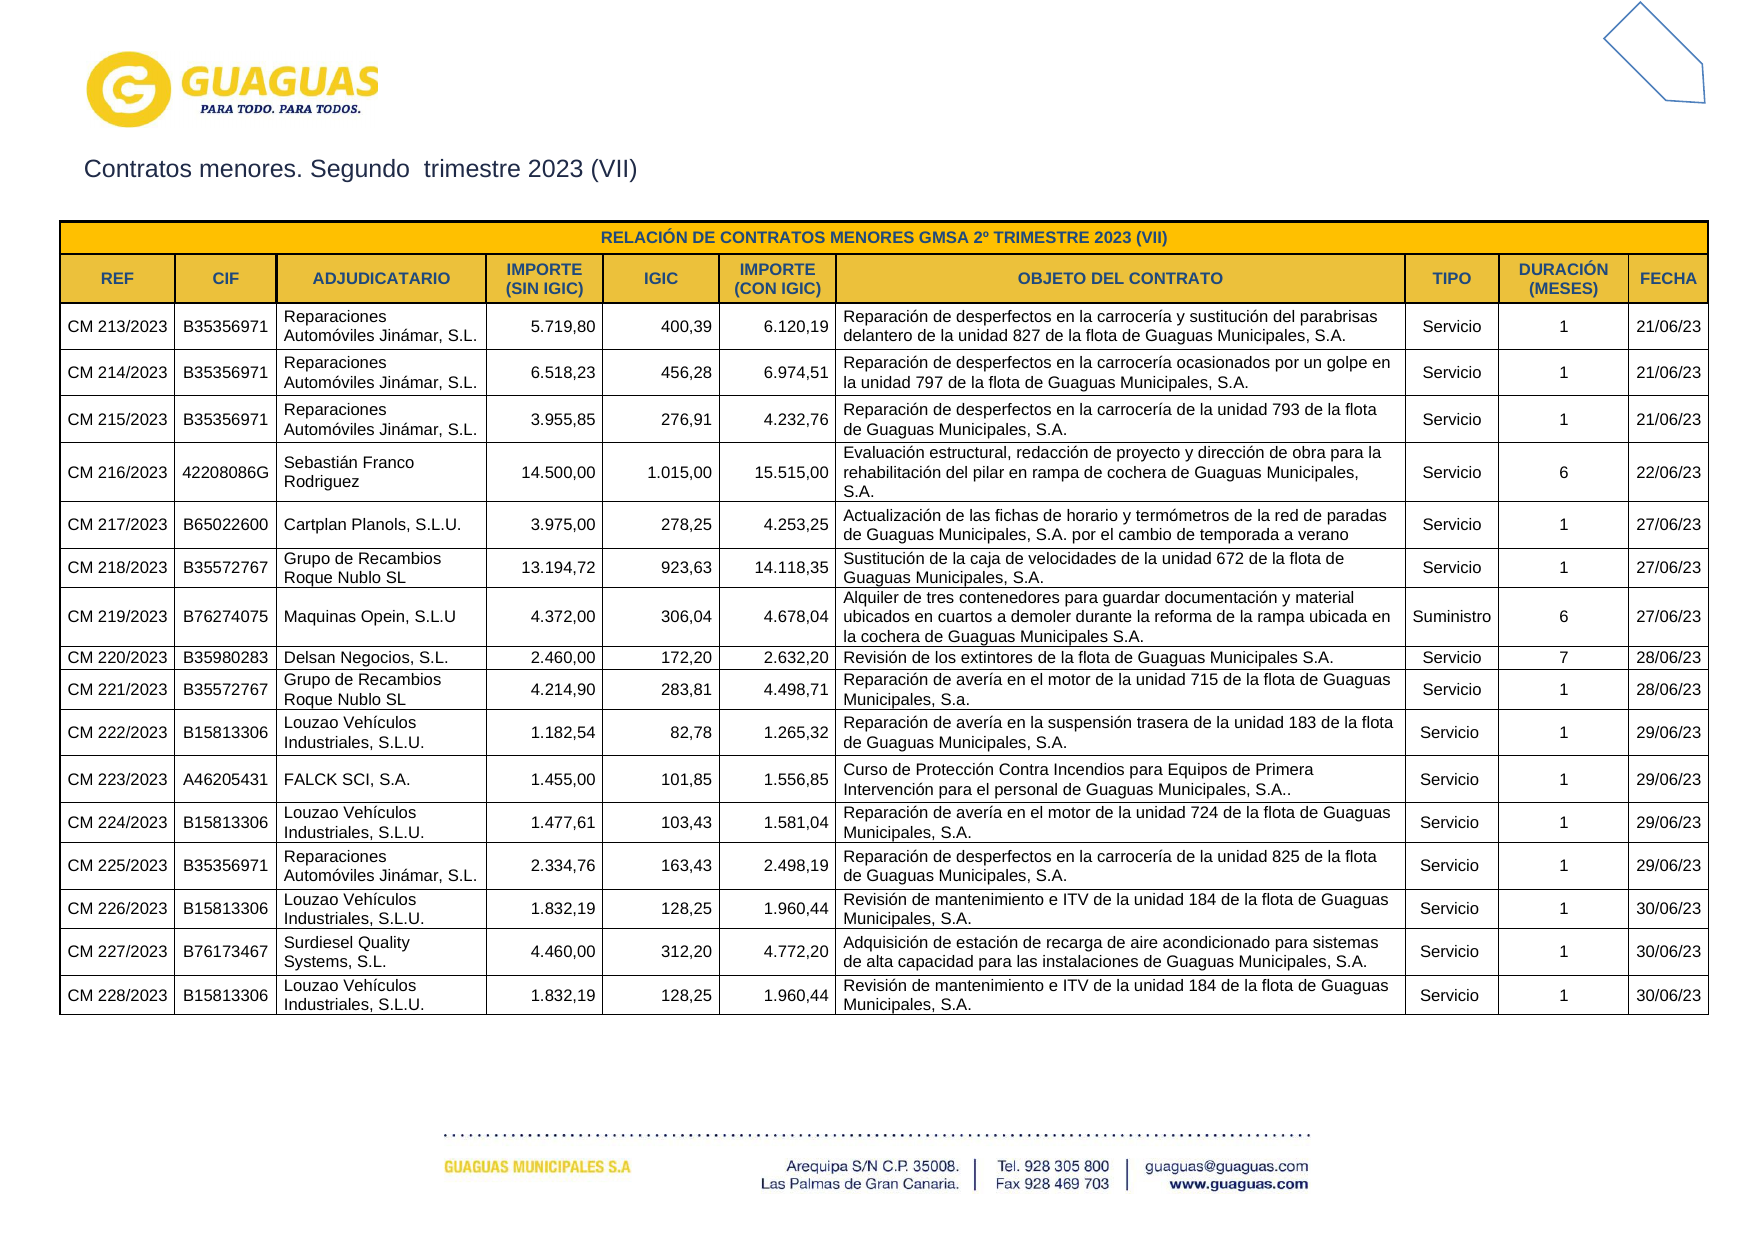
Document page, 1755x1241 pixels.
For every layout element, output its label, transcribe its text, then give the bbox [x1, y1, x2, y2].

table_cell Cartplan Planols, S.L.U. [277, 502, 486, 548]
table_cell 29/06/23 [1629, 843, 1708, 888]
table_cell Reparación de avería en el motor de la unidad 715 de la flota de Guaguas Municipales, S.a. [836, 670, 1405, 708]
table_cell 27/06/23 [1629, 549, 1708, 587]
table_cell Servicio [1406, 549, 1498, 587]
table_cell Grupo de Recambios Roque Nublo SL [277, 549, 486, 587]
table_cell 6 [1499, 588, 1628, 646]
table_cell 2.498,19 [720, 843, 835, 888]
table_cell 283,81 [603, 670, 719, 708]
table_cell 22/06/23 [1629, 443, 1708, 501]
table_header RELACIÓN DE CONTRATOS MENORES GMSA 2º TRIMESTRE 2023 (VII) [61, 223, 1707, 253]
table_cell 163,43 [603, 843, 719, 888]
table_cell B15813306 [175, 710, 276, 755]
table_cell Reparación de desperfectos en la carrocería ocasionados por un golpe en la unidad 797 de la flota de Guaguas Municipales, S.A. [836, 350, 1405, 395]
table_cell 29/06/23 [1629, 710, 1708, 755]
table_cell Reparación de desperfectos en la carrocería de la unidad 793 de la flota de Guaguas Municipales, S.A. [836, 396, 1405, 442]
table_cell 1 [1499, 803, 1628, 842]
table_cell 172,20 [603, 647, 719, 669]
table_cell 1 [1499, 304, 1628, 348]
table_cell CM 223/2023 [61, 756, 174, 802]
table_cell Adquisición de estación de recarga de aire acondicionado para sistemas de alta capacidad para las instalaciones de Guaguas Municipales, S.A. [836, 929, 1405, 975]
table_cell Louzao Vehículos Industriales, S.L.U. [277, 976, 486, 1014]
table_cell 3.975,00 [487, 502, 602, 548]
table_cell 1.556,85 [720, 756, 835, 802]
table_cell 101,85 [603, 756, 719, 802]
table_cell Reparación de desperfectos en la carrocería y sustitución del parabrisas delantero de la unidad 827 de la flota de Guaguas Municipales, S.A. [836, 304, 1405, 348]
table_cell 1 [1499, 756, 1628, 802]
table_cell Servicio [1406, 396, 1498, 442]
table_cell 21/06/23 [1629, 304, 1708, 348]
table_cell Reparación de avería en el motor de la unidad 724 de la flota de Guaguas Municipales, S.A. [836, 803, 1405, 842]
table_cell A46205431 [175, 756, 276, 802]
table_cell 1.832,19 [487, 890, 602, 928]
picture [86, 51, 378, 128]
table_cell Louzao Vehículos Industriales, S.L.U. [277, 803, 486, 842]
table_cell Servicio [1406, 304, 1498, 348]
table_cell 28/06/23 [1629, 647, 1708, 669]
table_cell 2.632,20 [720, 647, 835, 669]
table_cell Servicio [1406, 756, 1498, 802]
table_cell DURACIÓN (MESES) [1500, 255, 1628, 302]
table_cell 1.960,44 [720, 890, 835, 928]
table_cell 400,39 [603, 304, 719, 348]
table_cell Servicio [1406, 803, 1498, 842]
table_cell 30/06/23 [1629, 890, 1708, 928]
table_cell 103,43 [603, 803, 719, 842]
table_cell Revisión de los extintores de la flota de Guaguas Municipales S.A. [836, 647, 1405, 669]
table_cell B35572767 [175, 670, 276, 708]
table_cell 14.118,35 [720, 549, 835, 587]
table_cell 1 [1499, 350, 1628, 395]
table_cell CM 214/2023 [61, 350, 174, 395]
table_cell Revisión de mantenimiento e ITV de la unidad 184 de la flota de Guaguas Municipales, S.A. [836, 976, 1405, 1014]
table_cell CM 220/2023 [61, 647, 174, 669]
table_cell REF [61, 255, 174, 302]
table_cell 2.460,00 [487, 647, 602, 669]
table_cell Sustitución de la caja de velocidades de la unidad 672 de la flota de Guaguas Municipales, S.A. [836, 549, 1405, 587]
table_cell B15813306 [175, 803, 276, 842]
table_cell 6.974,51 [720, 350, 835, 395]
table_cell 14.500,00 [487, 443, 602, 501]
table_cell Surdiesel Quality Systems, S.L. [277, 929, 486, 975]
table_cell 4.772,20 [720, 929, 835, 975]
table_cell Servicio [1406, 976, 1498, 1014]
table_cell Reparaciones Automóviles Jinámar, S.L. [277, 396, 486, 442]
table_cell 21/06/23 [1629, 350, 1708, 395]
table_cell 82,78 [603, 710, 719, 755]
table_cell Curso de Protección Contra Incendios para Equipos de Primera Intervención para el personal de Guaguas Municipales, S.A.. [836, 756, 1405, 802]
table_cell 1.265,32 [720, 710, 835, 755]
table_cell Servicio [1406, 670, 1498, 708]
table_cell 27/06/23 [1629, 502, 1708, 548]
table_cell CM 218/2023 [61, 549, 174, 587]
text Contratos menores. Segundo trimestre 2023 (VII) [84, 154, 1694, 183]
table_cell 21/06/23 [1629, 396, 1708, 442]
table_cell OBJETO DEL CONTRATO [837, 255, 1404, 302]
table_cell 1 [1499, 890, 1628, 928]
table_cell CM 215/2023 [61, 396, 174, 442]
table_cell 1 [1499, 670, 1628, 708]
table_cell 29/06/23 [1629, 756, 1708, 802]
table_cell IGIC [604, 255, 718, 302]
table_cell CIF [176, 255, 275, 302]
table_cell B35356971 [175, 843, 276, 888]
table_cell 1.960,44 [720, 976, 835, 1014]
table_cell 1 [1499, 396, 1628, 442]
table_cell 1.477,61 [487, 803, 602, 842]
table_cell CM 228/2023 [61, 976, 174, 1014]
table_cell Servicio [1406, 929, 1498, 975]
table_cell B65022600 [175, 502, 276, 548]
table_cell Reparaciones Automóviles Jinámar, S.L. [277, 843, 486, 888]
table_cell Sebastián Franco Rodriguez [277, 443, 486, 501]
table_cell Grupo de Recambios Roque Nublo SL [277, 670, 486, 708]
table_cell B35356971 [175, 350, 276, 395]
table_cell 15.515,00 [720, 443, 835, 501]
table_cell 6 [1499, 443, 1628, 501]
picture [443, 1134, 1311, 1194]
table_cell CM 222/2023 [61, 710, 174, 755]
table_cell B35572767 [175, 549, 276, 587]
table_cell Reparación de desperfectos en la carrocería de la unidad 825 de la flota de Guaguas Municipales, S.A. [836, 843, 1405, 888]
table_cell CM 225/2023 [61, 843, 174, 888]
table_cell Servicio [1406, 443, 1498, 501]
table_cell 1 [1499, 549, 1628, 587]
table_cell CM 217/2023 [61, 502, 174, 548]
table_cell Maquinas Opein, S.L.U [277, 588, 486, 646]
table_cell 1.581,04 [720, 803, 835, 842]
table_cell ADJUDICATARIO [278, 255, 485, 302]
table_cell Servicio [1406, 502, 1498, 548]
table_cell Louzao Vehículos Industriales, S.L.U. [277, 890, 486, 928]
table_cell 128,25 [603, 890, 719, 928]
table_cell 4.460,00 [487, 929, 602, 975]
table_cell Servicio [1406, 843, 1498, 888]
table_cell Actualización de las fichas de horario y termómetros de la red de paradas de Guaguas Municipales, S.A. por el cambio de temporada a verano [836, 502, 1405, 548]
table_cell 312,20 [603, 929, 719, 975]
table_cell CM 216/2023 [61, 443, 174, 501]
table_cell FALCK SCI, S.A. [277, 756, 486, 802]
table_cell Servicio [1406, 350, 1498, 395]
table_cell Evaluación estructural, redacción de proyecto y dirección de obra para la rehabilitación del pilar en rampa de cochera de Guaguas Municipales, S.A. [836, 443, 1405, 501]
table_cell 4.372,00 [487, 588, 602, 646]
table_cell 1 [1499, 929, 1628, 975]
table_cell 30/06/23 [1629, 976, 1708, 1014]
table_cell 5.719,80 [487, 304, 602, 348]
table_cell CM 221/2023 [61, 670, 174, 708]
table_cell 1.832,19 [487, 976, 602, 1014]
table_cell 1.182,54 [487, 710, 602, 755]
table_cell CM 226/2023 [61, 890, 174, 928]
table_cell 3.955,85 [487, 396, 602, 442]
table_cell B15813306 [175, 976, 276, 1014]
table_cell Servicio [1406, 890, 1498, 928]
table_cell 28/06/23 [1629, 670, 1708, 708]
table_cell Delsan Negocios, S.L. [277, 647, 486, 669]
table_cell IMPORTE (CON IGIC) [720, 255, 835, 302]
table_cell Reparación de avería en la suspensión trasera de la unidad 183 de la flota de Guaguas Municipales, S.A. [836, 710, 1405, 755]
table_cell 2.334,76 [487, 843, 602, 888]
table_cell 4.253,25 [720, 502, 835, 548]
table_cell IMPORTE (SIN IGIC) [487, 255, 602, 302]
table_cell Reparaciones Automóviles Jinámar, S.L. [277, 350, 486, 395]
table_cell B35356971 [175, 396, 276, 442]
table_cell 4.498,71 [720, 670, 835, 708]
table_cell B15813306 [175, 890, 276, 928]
table_cell 278,25 [603, 502, 719, 548]
table_cell CM 213/2023 [61, 304, 174, 348]
table_cell Alquiler de tres contenedores para guardar documentación y material ubicados en cuartos a demoler durante la reforma de la rampa ubicada en la cochera de Guaguas Municipales S.A. [836, 588, 1405, 646]
table_cell Louzao Vehículos Industriales, S.L.U. [277, 710, 486, 755]
table_cell 1 [1499, 976, 1628, 1014]
table_cell 4.214,90 [487, 670, 602, 708]
table_cell 456,28 [603, 350, 719, 395]
table_cell 1 [1499, 502, 1628, 548]
table_cell 1 [1499, 710, 1628, 755]
table_cell Revisión de mantenimiento e ITV de la unidad 184 de la flota de Guaguas Municipales, S.A. [836, 890, 1405, 928]
table_cell 276,91 [603, 396, 719, 442]
table_cell 6.518,23 [487, 350, 602, 395]
table_cell 13.194,72 [487, 549, 602, 587]
table_cell 30/06/23 [1629, 929, 1708, 975]
table_cell TIPO [1406, 255, 1498, 302]
table_cell 4.678,04 [720, 588, 835, 646]
table_cell Suministro [1406, 588, 1498, 646]
table_cell 923,63 [603, 549, 719, 587]
table_cell CM 227/2023 [61, 929, 174, 975]
table_cell B76173467 [175, 929, 276, 975]
table_cell 6.120,19 [720, 304, 835, 348]
table_cell CM 219/2023 [61, 588, 174, 646]
table_cell 1.455,00 [487, 756, 602, 802]
table_cell B76274075 [175, 588, 276, 646]
table_cell 128,25 [603, 976, 719, 1014]
table_cell Servicio [1406, 710, 1498, 755]
table_cell 1 [1499, 843, 1628, 888]
table_cell 4.232,76 [720, 396, 835, 442]
table_cell CM 224/2023 [61, 803, 174, 842]
table_cell B35356971 [175, 304, 276, 348]
table_cell 42208086G [175, 443, 276, 501]
table_cell 306,04 [603, 588, 719, 646]
table_cell 1.015,00 [603, 443, 719, 501]
table_cell B35980283 [175, 647, 276, 669]
table_cell Servicio [1406, 647, 1498, 669]
table_cell 27/06/23 [1629, 588, 1708, 646]
table_cell 7 [1499, 647, 1628, 669]
table_cell FECHA [1629, 255, 1707, 302]
table_cell 29/06/23 [1629, 803, 1708, 842]
table_cell Reparaciones Automóviles Jinámar, S.L. [277, 304, 486, 348]
